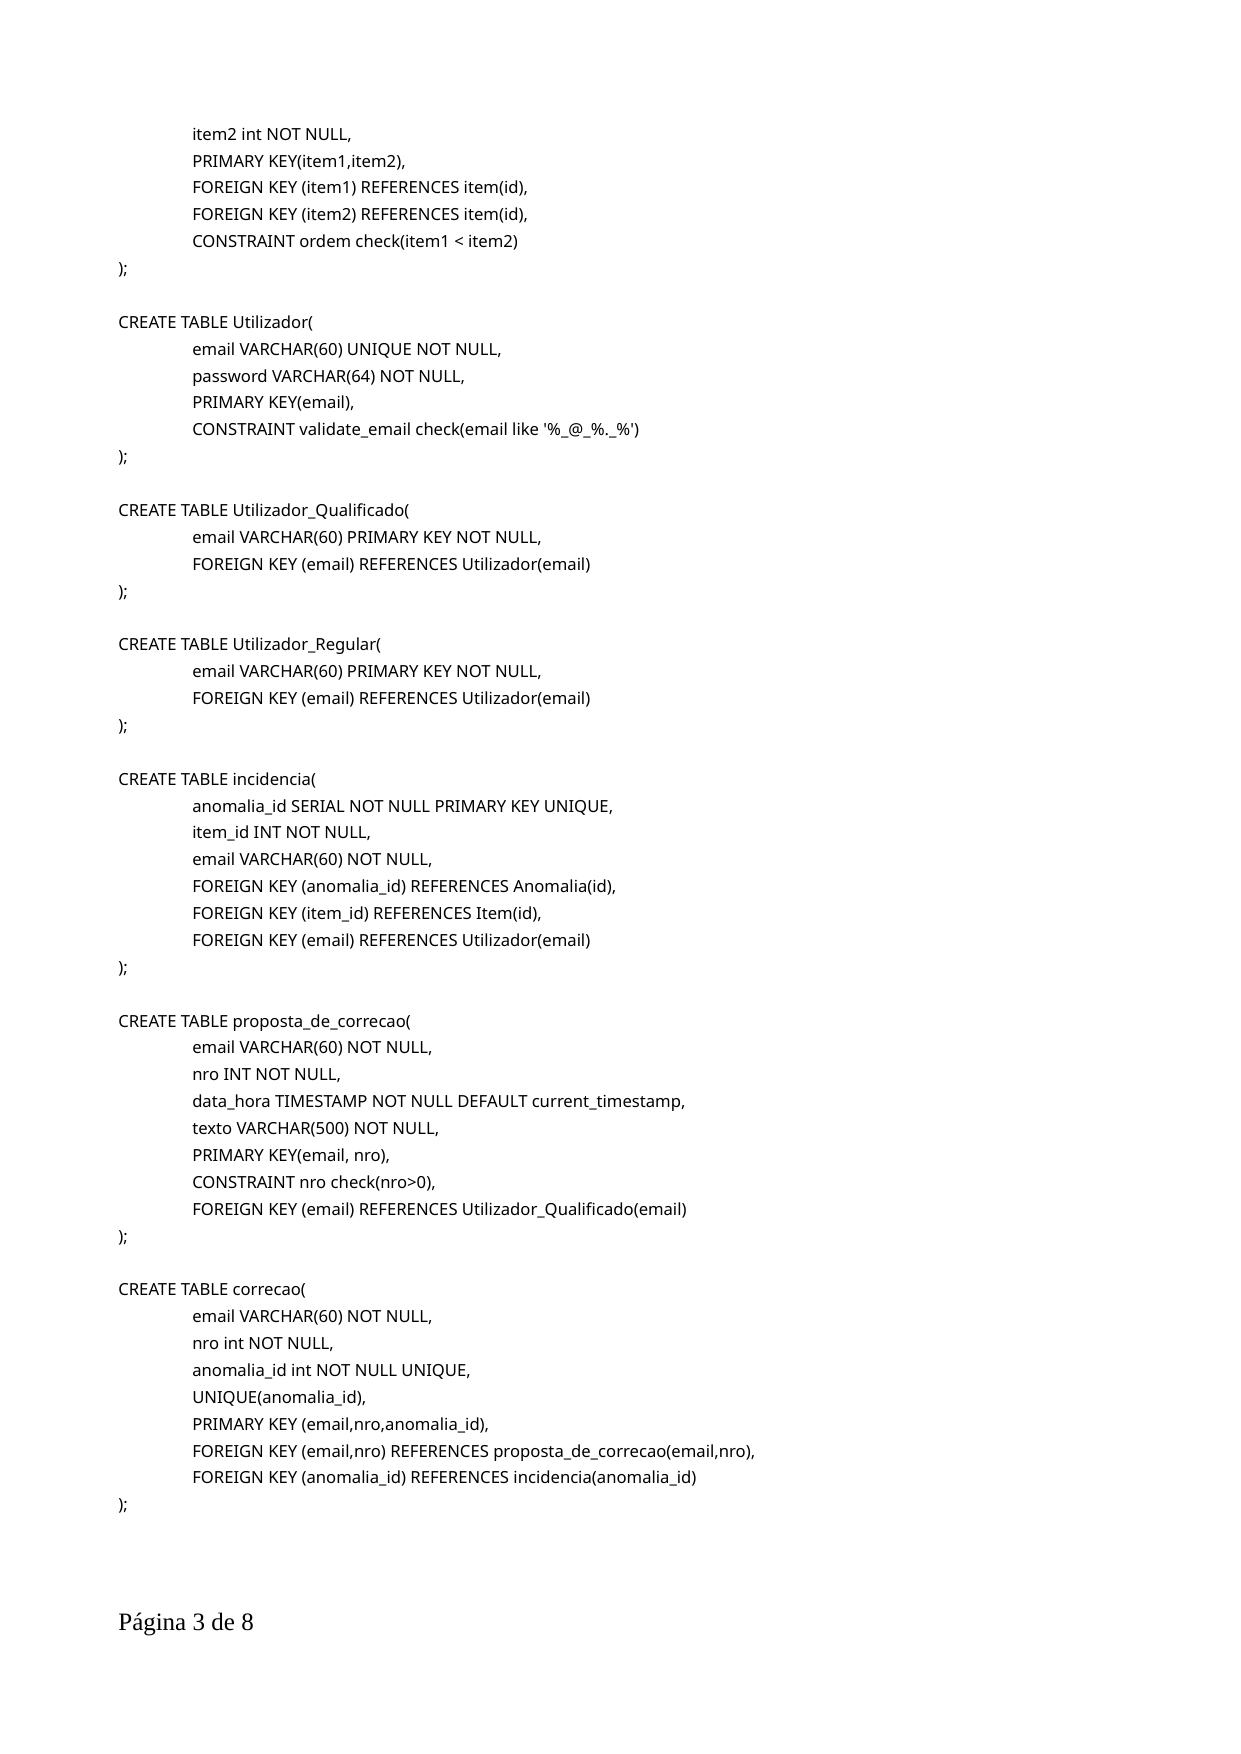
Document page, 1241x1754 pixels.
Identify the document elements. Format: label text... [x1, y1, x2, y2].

text FOREIGN KEY (email,nro) REFERENCES proposta_de_correcao(email,nro), [118, 1435, 1122, 1462]
text ); [118, 951, 1122, 978]
text CONSTRAINT validate_email check(email like '%_@_%._%') [118, 414, 1122, 441]
text email VARCHAR(60) PRIMARY KEY NOT NULL, [118, 521, 1122, 548]
text password VARCHAR(64) NOT NULL, [118, 360, 1122, 387]
text ); [118, 441, 1122, 467]
text ); [118, 1489, 1122, 1516]
text item_id INT NOT NULL, [118, 817, 1122, 844]
text CREATE TABLE Utilizador_Regular( [118, 629, 1122, 656]
text email VARCHAR(60) PRIMARY KEY NOT NULL, [118, 656, 1122, 682]
text FOREIGN KEY (item2) REFERENCES item(id), [118, 199, 1122, 226]
text email VARCHAR(60) NOT NULL, [118, 1301, 1122, 1327]
text nro int NOT NULL, [118, 1327, 1122, 1354]
text texto VARCHAR(500) NOT NULL, [118, 1112, 1122, 1139]
text CREATE TABLE Utilizador( [118, 306, 1122, 333]
text email VARCHAR(60) NOT NULL, [118, 1032, 1122, 1059]
text item2 int NOT NULL, [118, 118, 1122, 145]
text PRIMARY KEY(email), [118, 387, 1122, 414]
text FOREIGN KEY (anomalia_id) REFERENCES Anomalia(id), [118, 871, 1122, 897]
text FOREIGN KEY (email) REFERENCES Utilizador(email) [118, 682, 1122, 709]
text PRIMARY KEY(item1,item2), [118, 145, 1122, 172]
text FOREIGN KEY (email) REFERENCES Utilizador_Qualificado(email) [118, 1193, 1122, 1220]
text FOREIGN KEY (item1) REFERENCES item(id), [118, 172, 1122, 199]
text ); [118, 709, 1122, 736]
text data_hora TIMESTAMP NOT NULL DEFAULT current_timestamp, [118, 1086, 1122, 1112]
text anomalia_id SERIAL NOT NULL PRIMARY KEY UNIQUE, [118, 790, 1122, 817]
text CREATE TABLE proposta_de_correcao( [118, 1005, 1122, 1032]
text nro INT NOT NULL, [118, 1059, 1122, 1086]
text PRIMARY KEY(email, nro), [118, 1139, 1122, 1166]
text CONSTRAINT ordem check(item1 < item2) [118, 226, 1122, 252]
text anomalia_id int NOT NULL UNIQUE, [118, 1354, 1122, 1381]
text FOREIGN KEY (anomalia_id) REFERENCES incidencia(anomalia_id) [118, 1462, 1122, 1489]
text CREATE TABLE incidencia( [118, 763, 1122, 790]
text PRIMARY KEY (email,nro,anomalia_id), [118, 1408, 1122, 1435]
text FOREIGN KEY (item_id) REFERENCES Item(id), [118, 897, 1122, 924]
text FOREIGN KEY (email) REFERENCES Utilizador(email) [118, 924, 1122, 951]
text ); [118, 575, 1122, 602]
text CREATE TABLE correcao( [118, 1274, 1122, 1301]
text email VARCHAR(60) UNIQUE NOT NULL, [118, 333, 1122, 360]
text CONSTRAINT nro check(nro>0), [118, 1166, 1122, 1193]
text ); [118, 1220, 1122, 1247]
text ); [118, 252, 1122, 279]
text CREATE TABLE Utilizador_Qualificado( [118, 494, 1122, 521]
text UNIQUE(anomalia_id), [118, 1381, 1122, 1408]
text FOREIGN KEY (email) REFERENCES Utilizador(email) [118, 548, 1122, 575]
text email VARCHAR(60) NOT NULL, [118, 844, 1122, 871]
